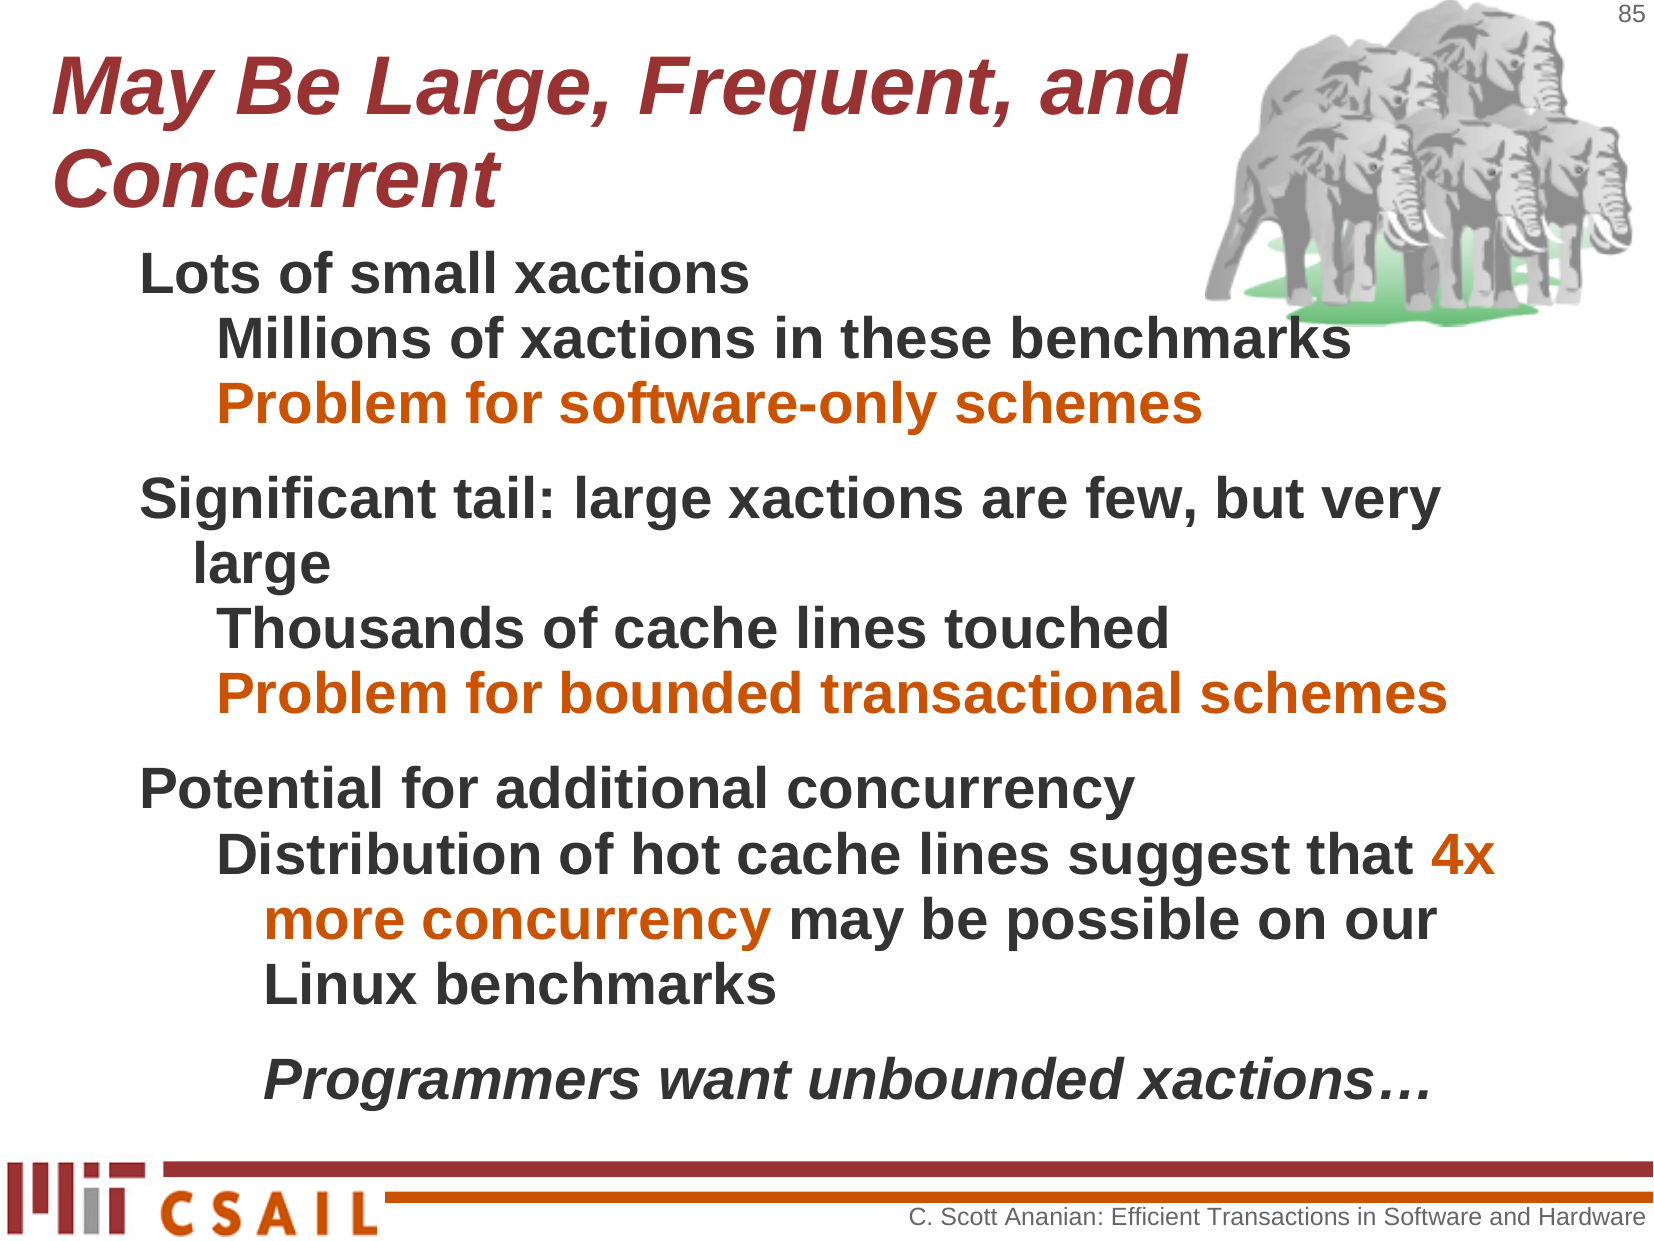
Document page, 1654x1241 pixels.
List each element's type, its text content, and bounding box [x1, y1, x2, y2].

picture [1205, 0, 1653, 327]
picture [0, 1155, 377, 1237]
list Lots of small xactions Millions of xactions in these benchmarks Problem for software-only schemes Significant tail: large xactions are few, but very large Thousands of cache lines touched Problem for bounded transactional schemes Potential for additional concurrency Distribution of hot cache lines suggest that 4x more concurrency may be possible on our Linux benchmarks Programmers want unbounded xactions… [121, 241, 1561, 1187]
title May Be Large, Frequent, and Concurrent [51, 28, 1220, 237]
